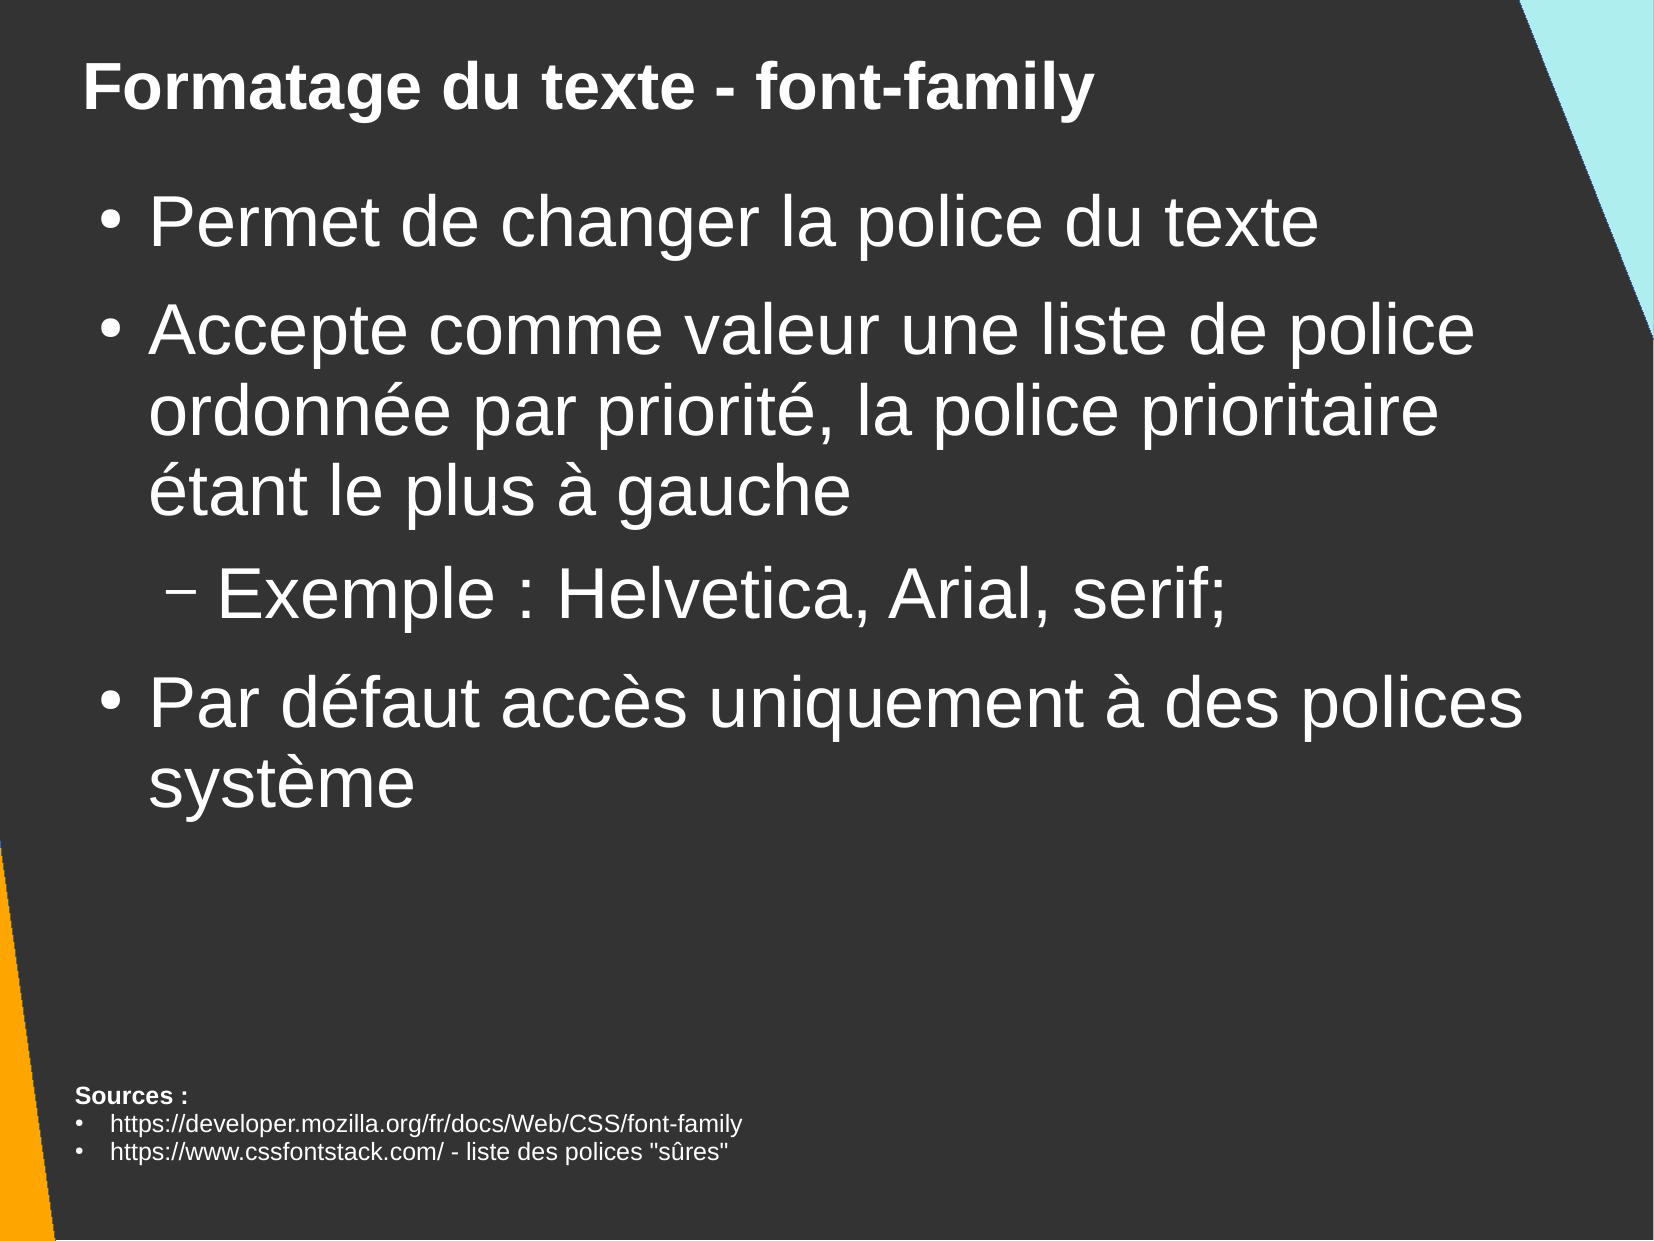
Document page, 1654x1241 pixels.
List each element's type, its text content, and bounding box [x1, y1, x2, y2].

text_box Sources : https://developer.mozilla.org/fr/docs/Web/CSS/font-family https://www.cssfontstack.com/ - liste des polices "sûres" [60, 1074, 1546, 1241]
text_box [0, 840, 56, 1241]
list Permet de changer la police du texte Accepte comme valeur une liste de police ordonnée par priorité, la police prioritaire étant le plus à gauche Exemple : Helvetica, Arial, serif; Par défaut accès uniquement à des polices système [80, 180, 1605, 827]
text_box [1519, 0, 1654, 340]
title Formatage du texte - font-family [82, 49, 1571, 152]
